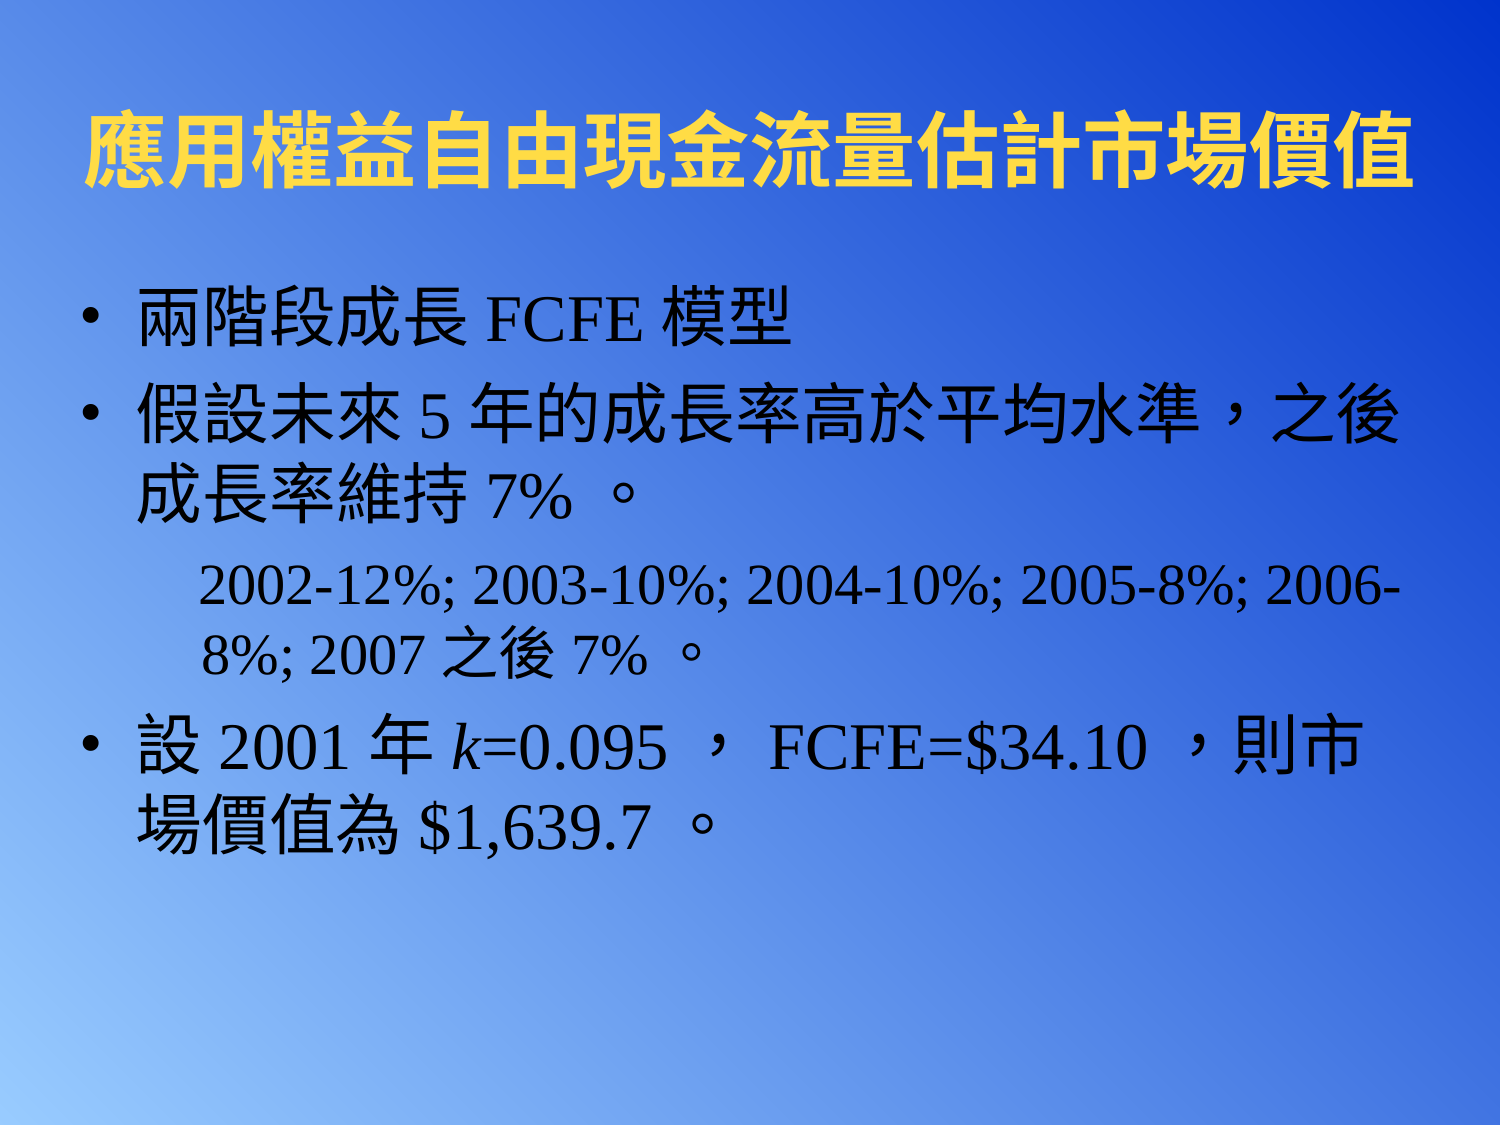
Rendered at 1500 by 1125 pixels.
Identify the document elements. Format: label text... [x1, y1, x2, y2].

title 應用權益自由現金流量估計市場價值 [53, 54, 1447, 243]
list 兩階段成長FCFE模型 假設未來5年的成長率高於平均水準，之後成長率維持7%。 2002-12%; 2003-10%; 2004-10%; 2005-8%; 2006-8%; 2007之後7%。 設2001年k=0.095，FCFE=$34.10，則市場價值為$1,639.7。 [64, 267, 1436, 1047]
